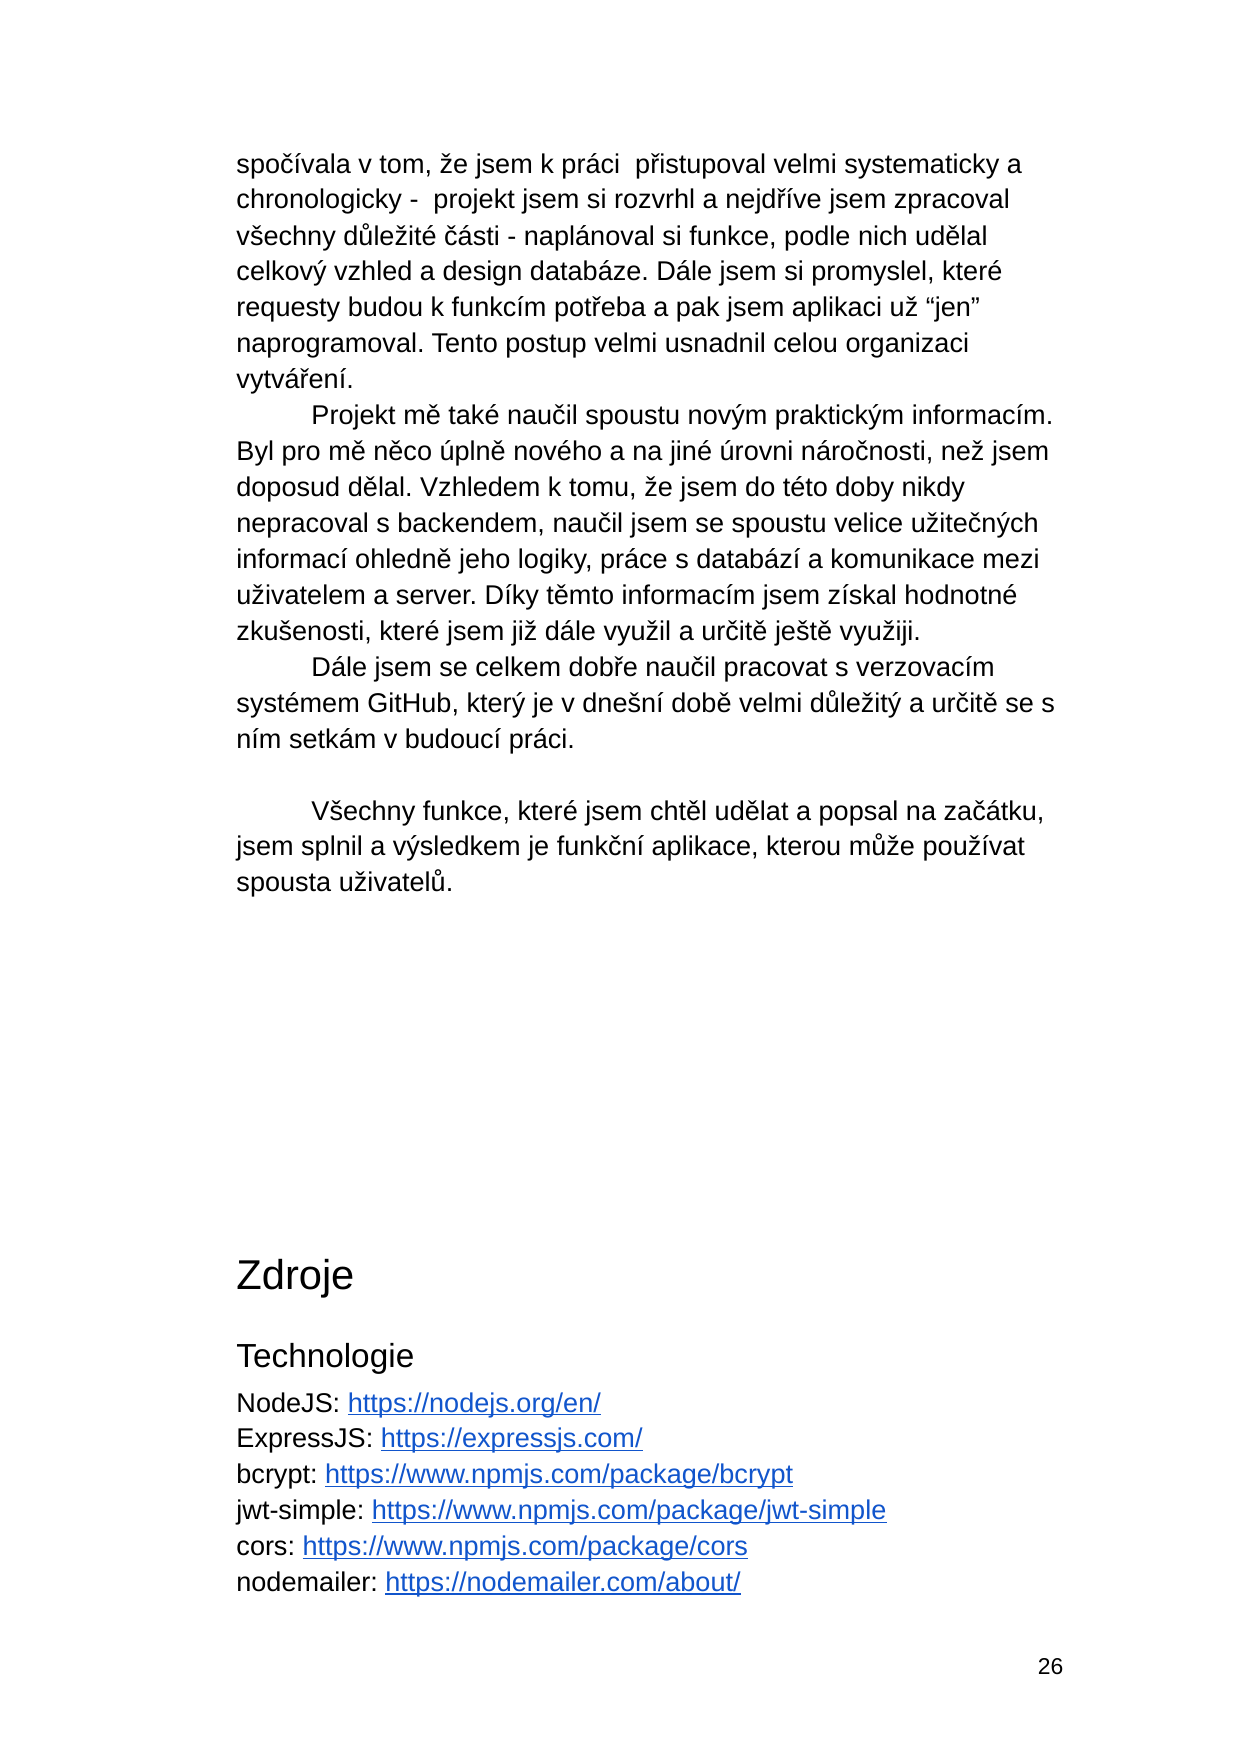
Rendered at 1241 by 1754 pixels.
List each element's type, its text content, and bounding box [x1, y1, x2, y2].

text jwt-simple: https://www.npmjs.com/package/jwt-simple [236, 1494, 1063, 1526]
subtitle Zdroje [236, 1250, 1063, 1298]
text cors: https://www.npmjs.com/package/cors [236, 1530, 1063, 1562]
text bcrypt: https://www.npmjs.com/package/bcrypt [236, 1458, 1063, 1490]
text NodeJS: https://nodejs.org/en/ [236, 1387, 1063, 1418]
text nodemailer: https://nodemailer.com/about/ [236, 1566, 1063, 1597]
subtitle Technologie [236, 1336, 1063, 1374]
text Všechny funkce, které jsem chtěl udělat a popsal na začátku, jsem splnil a výsledkem je funkční aplikace, kterou může používat spousta uživatelů. [236, 794, 1063, 898]
text ExpressJS: https://expressjs.com/ [236, 1422, 1063, 1454]
text Dále jsem se celkem dobře naučil pracovat s verzovacím systémem GitHub, který je v dnešní době velmi důležitý a určitě se s ním setkám v budoucí práci. [236, 651, 1063, 754]
text Projekt mě také naučil spoustu novým praktickým informacím. Byl pro mě něco úplně nového a na jiné úrovni náročnosti, než jsem doposud dělal. Vzhledem k tomu, že jsem do této doby nikdy nepracoval s backendem, naučil jsem se spoustu velice užitečných informací ohledně jeho logiky, práce s databází a komunikace mezi uživatelem a server. Díky těmto informacím jsem získal hodnotné zkušenosti, které jsem již dále využil a určitě ještě využiji. [236, 399, 1063, 646]
text spočívala v tom, že jsem k práci přistupoval velmi systematicky a chronologicky - projekt jsem si rozvrhl a nejdříve jsem zpracoval všechny důležité části - naplánoval si funkce, podle nich udělal celkový vzhled a design databáze. Dále jsem si promyslel, které requesty budou k funkcím potřeba a pak jsem aplikaci už “jen” naprogramoval. Tento postup velmi usnadnil celou organizaci vytváření. [236, 148, 1063, 394]
